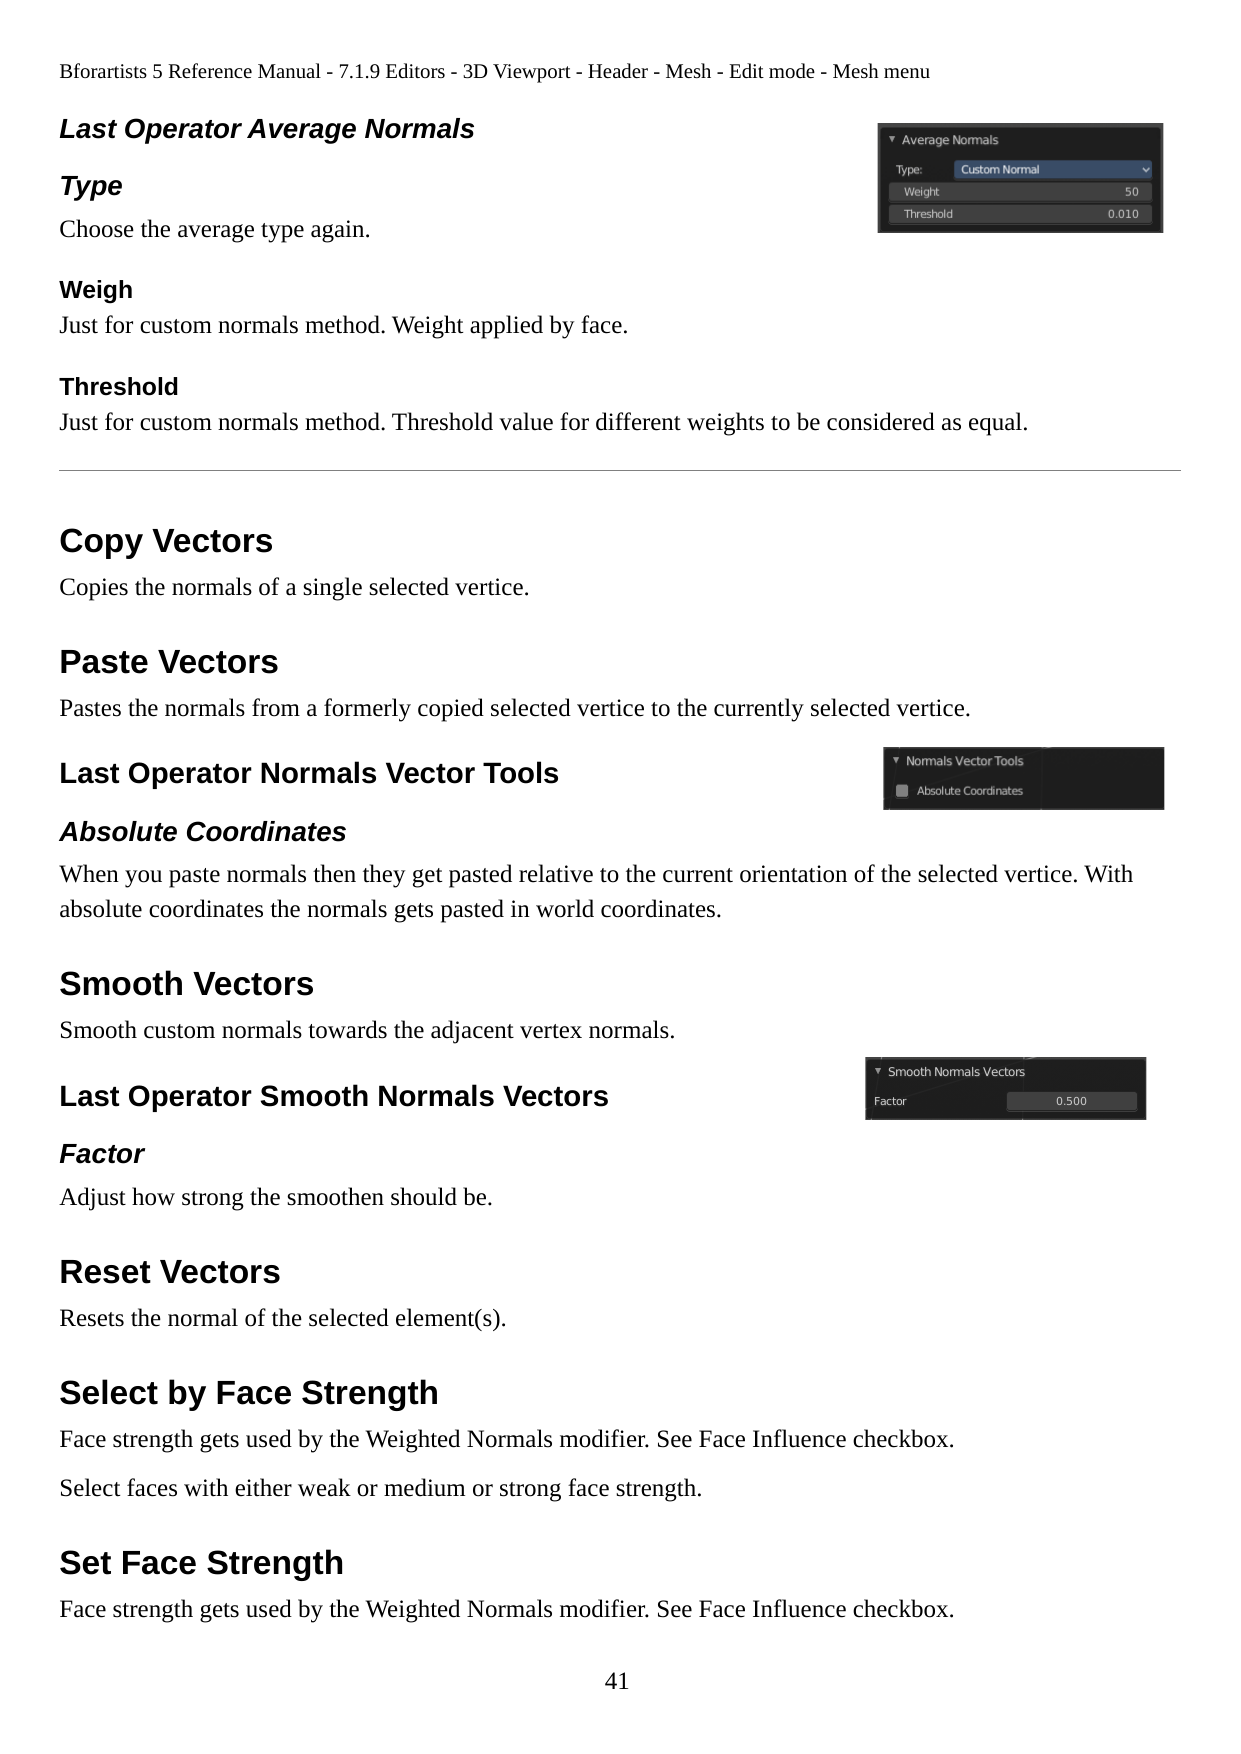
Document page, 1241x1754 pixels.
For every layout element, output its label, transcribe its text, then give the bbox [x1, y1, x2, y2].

subtitle Type [59, 169, 877, 201]
subtitle Select by Face Strength [59, 1373, 1181, 1411]
text Select faces with either weak or medium or strong face strength. [59, 1473, 1181, 1502]
subtitle Factor [59, 1137, 1181, 1169]
subtitle Smooth Vectors [59, 964, 1181, 1003]
text Resets the normal of the selected element(s). [59, 1303, 1181, 1332]
subtitle Paste Vectors [59, 642, 1181, 680]
subtitle Last Operator Smooth Normals Vectors [59, 1079, 865, 1112]
text Face strength gets used by the Weighted Normals modifier. See Face Influence checkbox. [59, 1594, 1181, 1623]
subtitle Last Operator Average Normals [59, 113, 1181, 144]
picture [865, 1057, 1147, 1120]
picture [883, 747, 1165, 810]
text Smooth custom normals towards the adjacent vertex normals. [59, 1015, 1181, 1044]
subtitle Reset Vectors [59, 1252, 1181, 1290]
subtitle Set Face Strength [59, 1543, 1181, 1582]
picture [877, 123, 1164, 233]
subtitle Absolute Coordinates [59, 815, 1181, 847]
text Adjust how strong the smoothen should be. [59, 1182, 1181, 1211]
subtitle [1164, 169, 1181, 201]
text Copies the normals of a single selected vertice. [59, 572, 1181, 601]
text Just for custom normals method. Weight applied by face. [59, 310, 1181, 339]
subtitle Threshold [59, 372, 1181, 400]
text Face strength gets used by the Weighted Normals modifier. See Face Influence checkbox. [59, 1424, 1181, 1453]
text Pastes the normals from a formerly copied selected vertice to the currently selected vertice. [59, 693, 1181, 722]
subtitle Weigh [59, 275, 1181, 304]
text When you paste normals then they get pasted relative to the current orientation of the selected vertice. With absolute coordinates the normals gets pasted in world coordinates. [59, 859, 1181, 923]
text Choose the average type again. [59, 214, 1181, 243]
subtitle Copy Vectors [59, 521, 1181, 559]
subtitle [1147, 1079, 1181, 1112]
text Just for custom normals method. Threshold value for different weights to be considered as equal. [59, 407, 1181, 435]
subtitle Last Operator Normals Vector Tools [59, 756, 883, 790]
